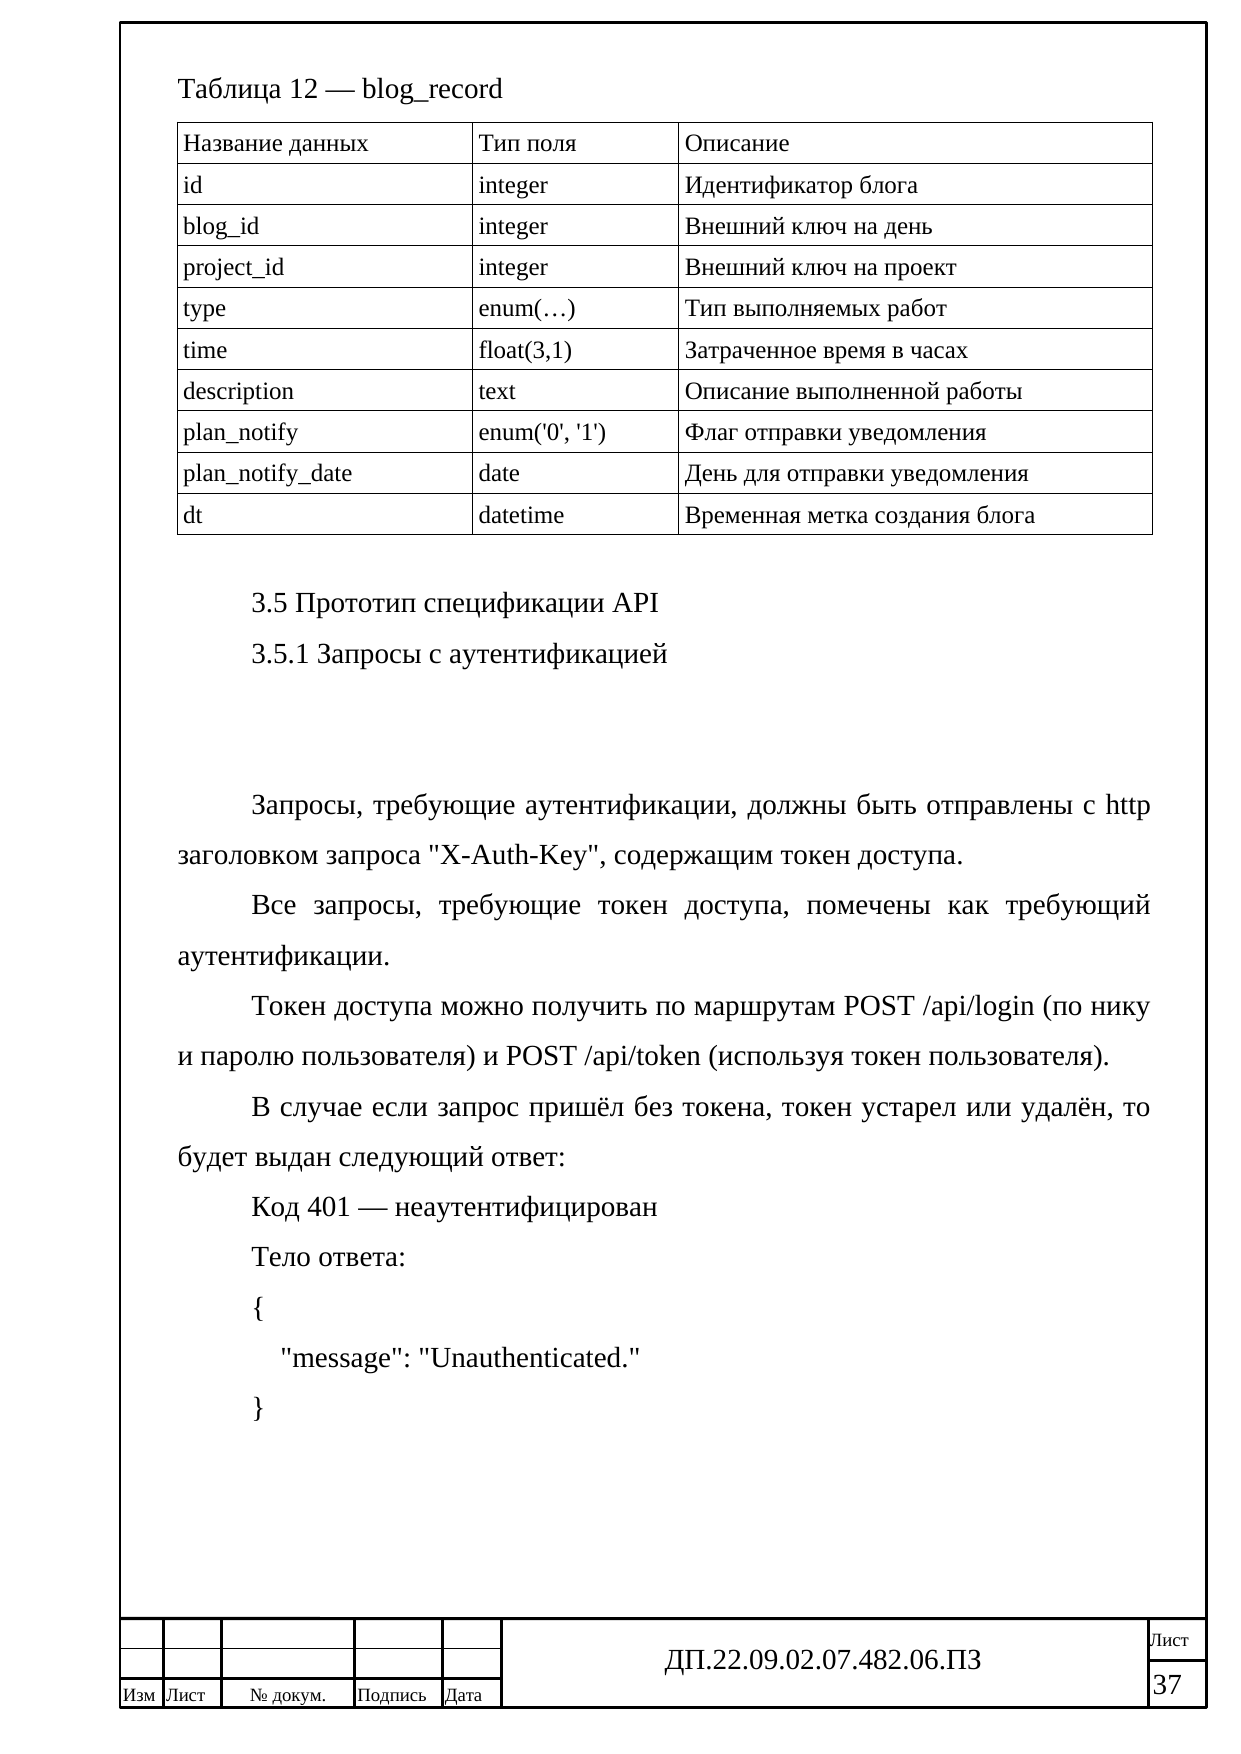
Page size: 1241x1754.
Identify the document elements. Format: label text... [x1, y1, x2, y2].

table_cell plan_notify [178, 411, 472, 452]
table_cell blog_id [178, 205, 472, 245]
table_header Название данных [178, 123, 472, 163]
table_cell Внешний ключ на проект [679, 246, 1152, 287]
text Таблица 12 — blog_record [177, 71, 1152, 105]
table_cell text [473, 370, 678, 410]
table_cell integer [473, 246, 678, 287]
text Токен доступа можно получить по маршрутам POST /api/login (по нику и паролю пользователя) и POST /api/token (используя токен пользователя). [177, 988, 1152, 1072]
table_cell Флаг отправки уведомления [679, 411, 1152, 452]
table_cell description [178, 370, 472, 410]
subtitle Запросы с аутентификацией [177, 636, 1152, 669]
table_cell type [178, 288, 472, 328]
table_cell Описание выполненной работы [679, 370, 1152, 410]
table_header Тип поля [473, 123, 678, 163]
text } [177, 1391, 1152, 1424]
table_cell float(3,1) [473, 329, 678, 369]
table_cell integer [473, 205, 678, 245]
table_header Описание [679, 123, 1152, 163]
text Запросы, требующие аутентификации, должны быть отправлены с http заголовком запроса "X-Auth-Key", содержащим токен доступа. [177, 787, 1152, 871]
table_cell dt [178, 494, 472, 534]
text Все запросы, требующие токен доступа, помечены как требующий аутентификации. [177, 887, 1152, 971]
text Код 401 — неаутентифицирован [177, 1189, 1152, 1223]
table_cell enum('0', '1') [473, 411, 678, 452]
table_cell plan_notify_date [178, 453, 472, 493]
table_cell Затраченное время в часах [679, 329, 1152, 369]
text { [177, 1290, 1152, 1323]
table_cell Идентификатор блога [679, 164, 1152, 204]
subtitle Прототип спецификации API [177, 586, 1152, 619]
table_cell Тип выполняемых работ [679, 288, 1152, 328]
table_cell integer [473, 164, 678, 204]
text "message": "Unauthenticated." [177, 1340, 1152, 1374]
table_cell id [178, 164, 472, 204]
table_cell datetime [473, 494, 678, 534]
table_cell date [473, 453, 678, 493]
text В случае если запрос пришёл без токена, токен устарел или удалён, то будет выдан следующий ответ: [177, 1089, 1152, 1172]
table_cell День для отправки уведомления [679, 453, 1152, 493]
table_cell project_id [178, 246, 472, 287]
table_cell time [178, 329, 472, 369]
table_cell enum(…) [473, 288, 678, 328]
table_cell Внешний ключ на день [679, 205, 1152, 245]
text Тело ответа: [177, 1239, 1152, 1273]
table_cell Временная метка создания блога [679, 494, 1152, 534]
